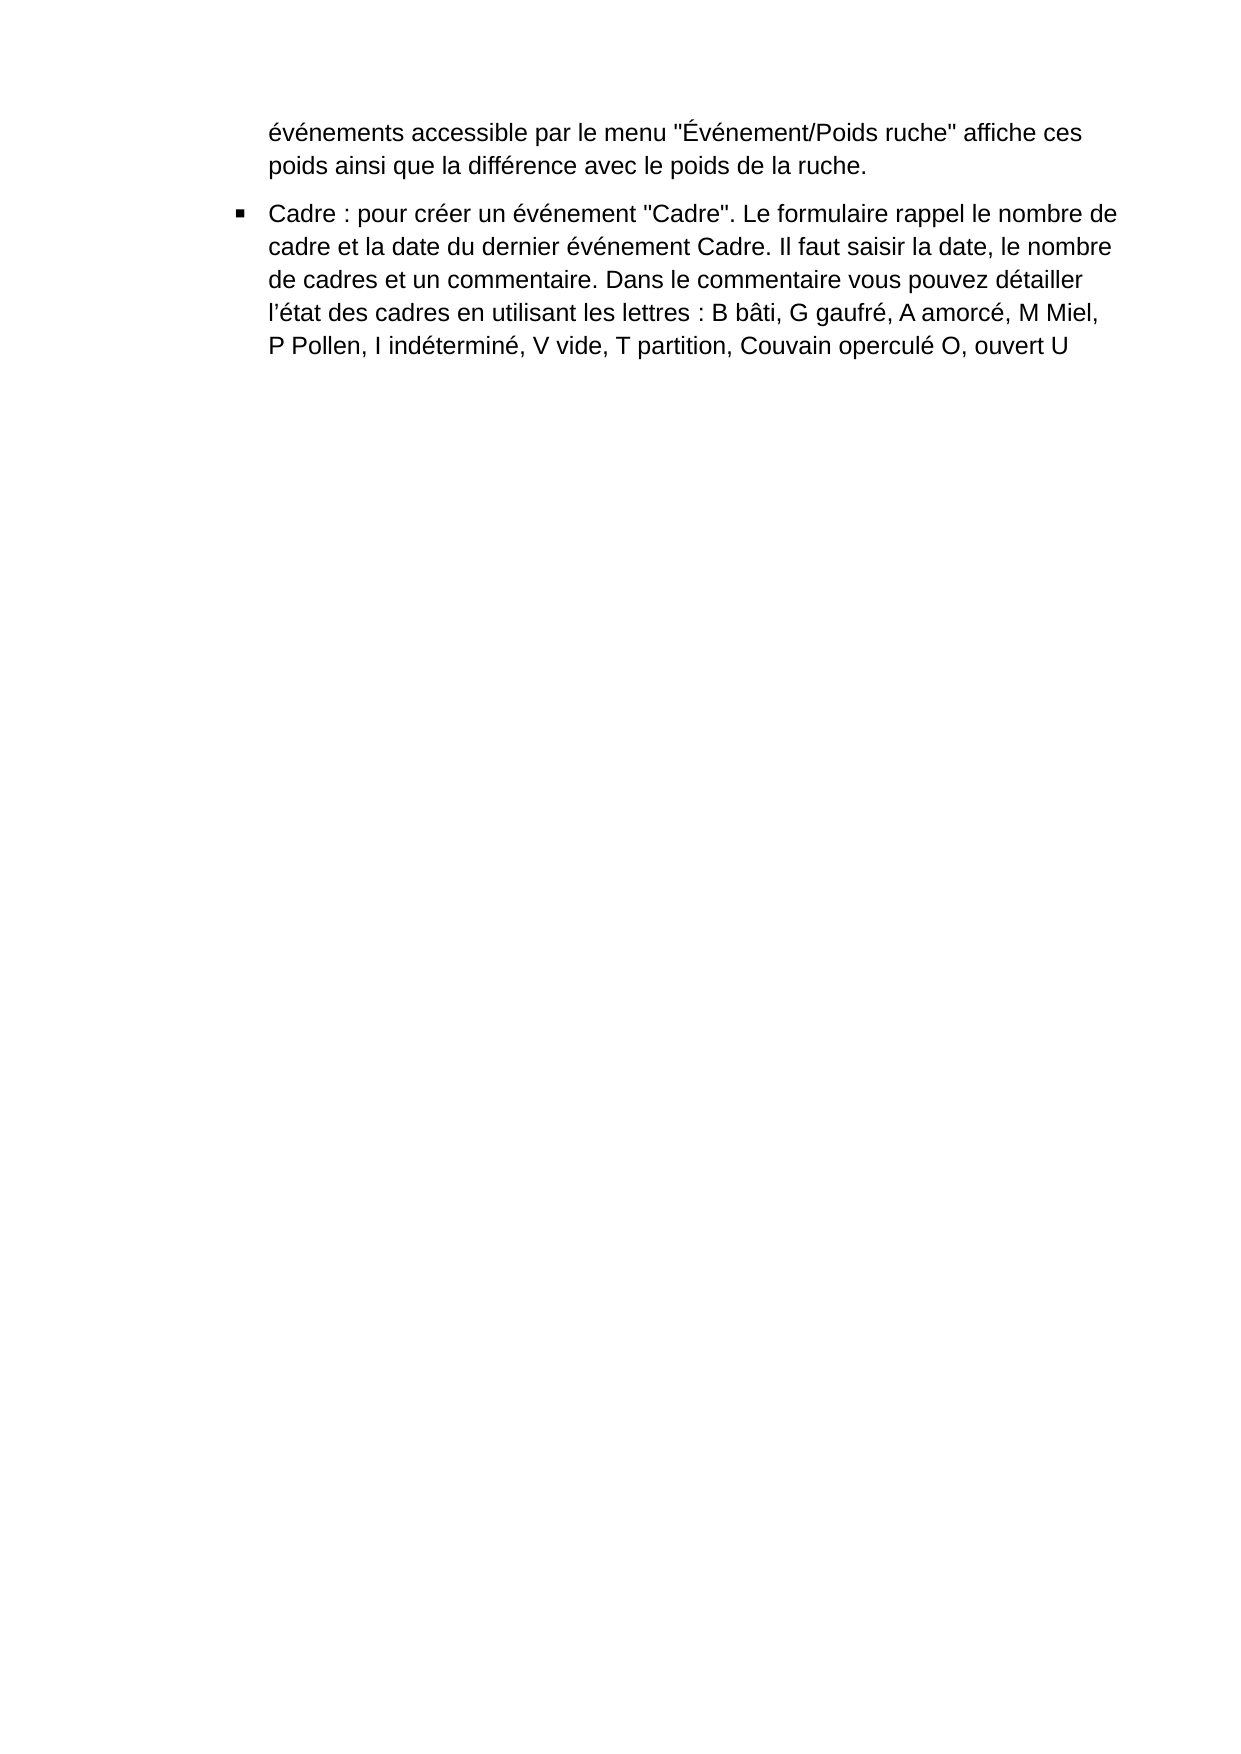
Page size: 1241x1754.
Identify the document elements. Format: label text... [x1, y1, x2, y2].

list événements accessible par le menu "Événement/Poids ruche" affiche ces poids ainsi que la différence avec le poids de la ruche. [231, 118, 1122, 180]
list Cadre : pour créer un événement "Cadre". Le formulaire rappel le nombre de cadre et la date du dernier événement Cadre. Il faut saisir la date, le nombre de cadres et un commentaire. Dans le commentaire vous pouvez détailler l’état des cadres en utilisant les lettres : B bâti, G gaufré, A amorcé, M Miel, P Pollen, I indéterminé, V vide, T partition, Couvain operculé O, ouvert U [231, 199, 1122, 360]
